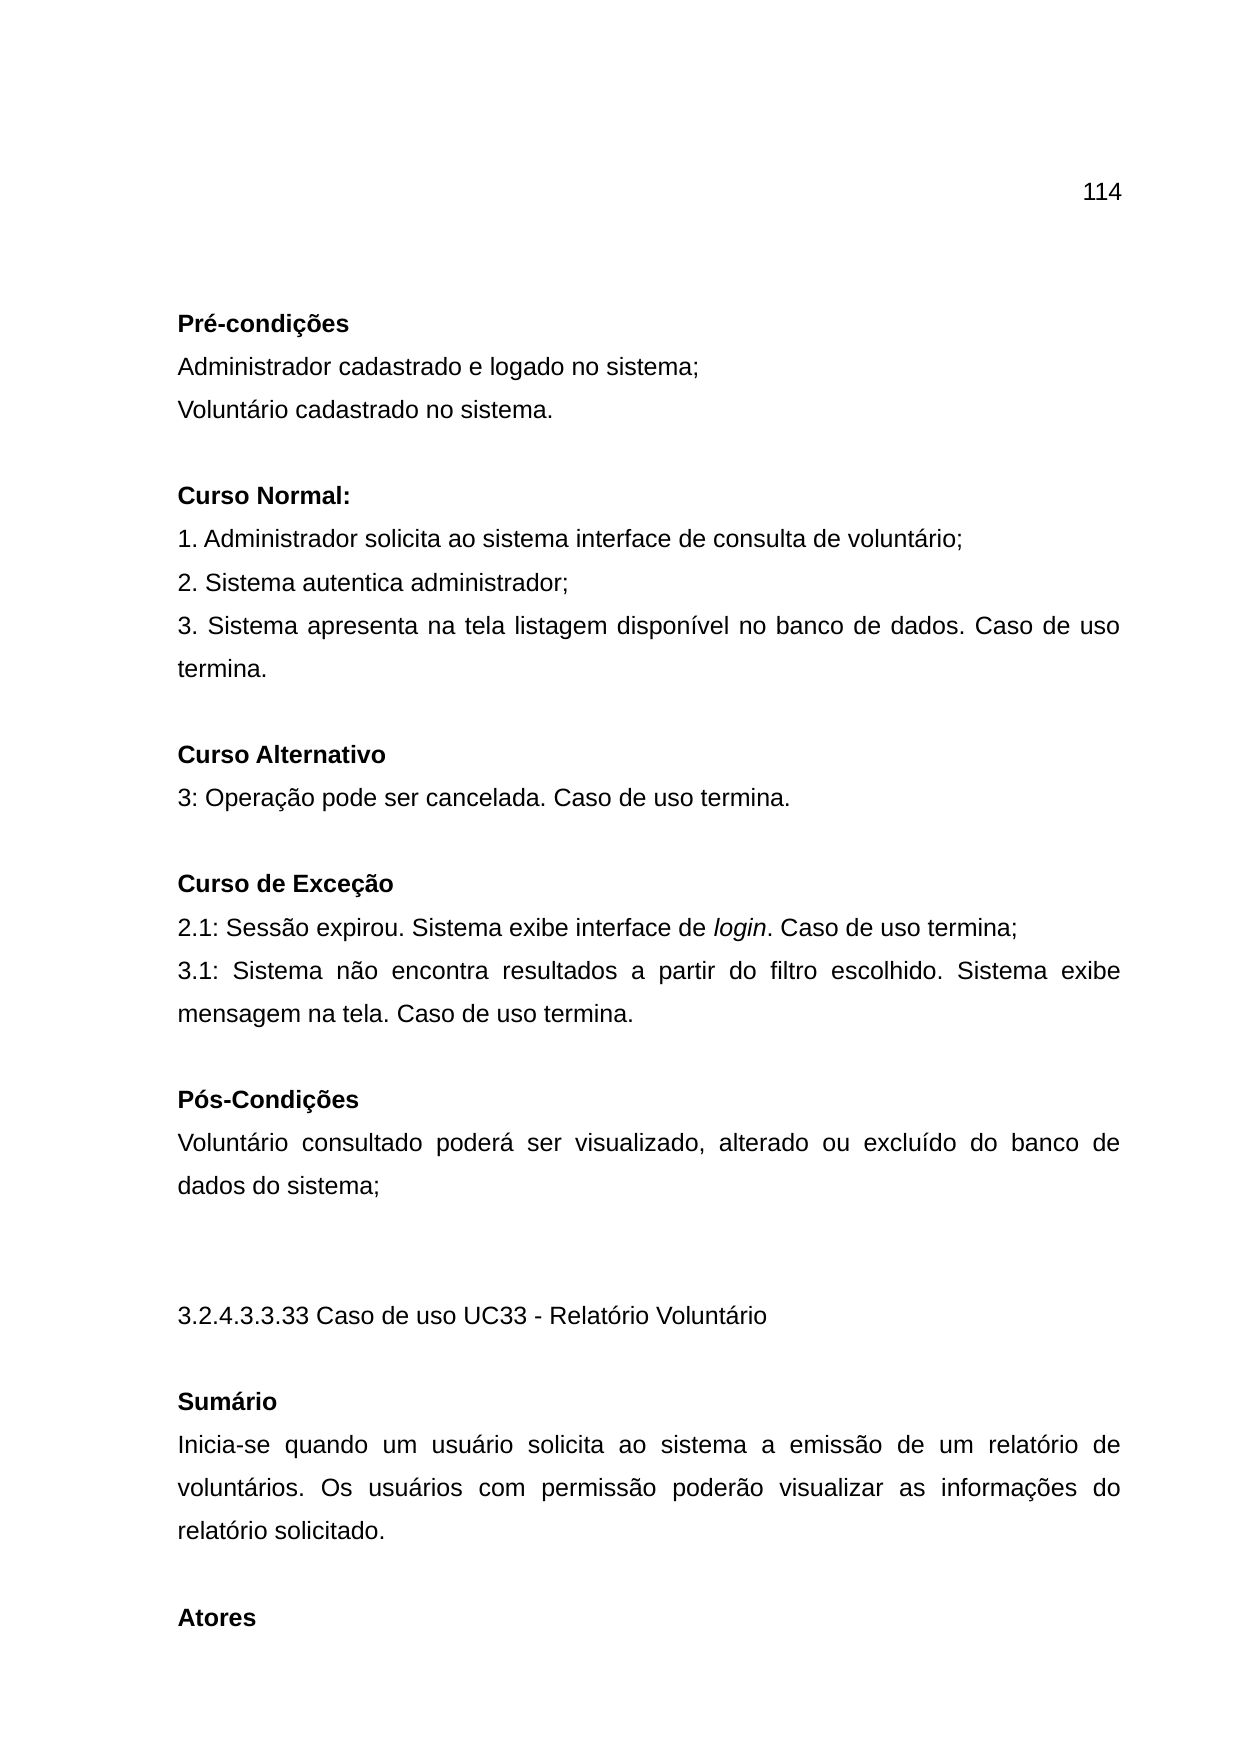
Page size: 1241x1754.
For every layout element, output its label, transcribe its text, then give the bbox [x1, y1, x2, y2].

text Inicia-se quando um usuário solicita ao sistema a emissão de um relatório de voluntários. Os usuários com permissão poderão visualizar as informações do relatório solicitado. [177, 1430, 1122, 1545]
text 3.1: Sistema não encontra resultados a partir do filtro escolhido. Sistema exibe mensagem na tela. Caso de uso termina. [177, 956, 1122, 1028]
text Curso de Exceção [177, 869, 1122, 898]
text Pós-Condições [177, 1085, 1122, 1114]
text 3.2.4.3.3.33 Caso de uso UC33 - Relatório Voluntário [177, 1301, 1122, 1329]
text Atores [177, 1603, 1122, 1631]
text 2.1: Sessão expirou. Sistema exibe interface de login. Caso de uso termina; [177, 913, 1122, 941]
text 1. Administrador solicita ao sistema interface de consulta de voluntário; [177, 524, 1122, 553]
text Sumário [177, 1387, 1122, 1416]
text Curso Normal: [177, 481, 1122, 510]
text 2. Sistema autentica administrador; [177, 568, 1122, 596]
text Administrador cadastrado e logado no sistema; [177, 352, 1122, 381]
text 3. Sistema apresenta na tela listagem disponível no banco de dados. Caso de uso termina. [177, 611, 1122, 683]
text Voluntário consultado poderá ser visualizado, alterado ou excluído do banco de dados do sistema; [177, 1128, 1122, 1200]
text Curso Alternativo [177, 740, 1122, 769]
text Pré-condições [177, 309, 1122, 338]
text 3: Operação pode ser cancelada. Caso de uso termina. [177, 783, 1122, 812]
text Voluntário cadastrado no sistema. [177, 395, 1122, 424]
